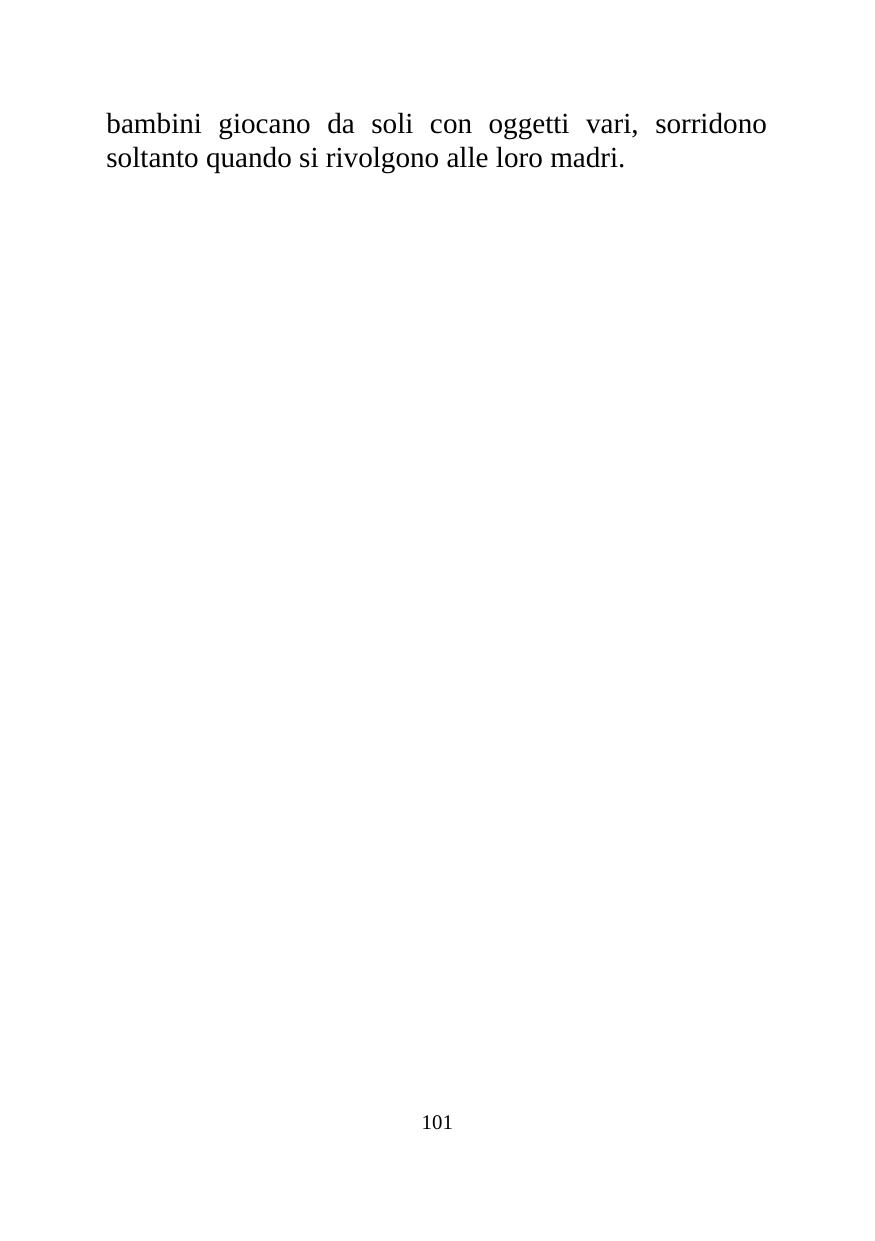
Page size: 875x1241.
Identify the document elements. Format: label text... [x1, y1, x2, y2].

text bambini giocano da soli con oggetti vari, sorridono soltanto quando si rivolgono alle loro madri. [106, 106, 768, 173]
